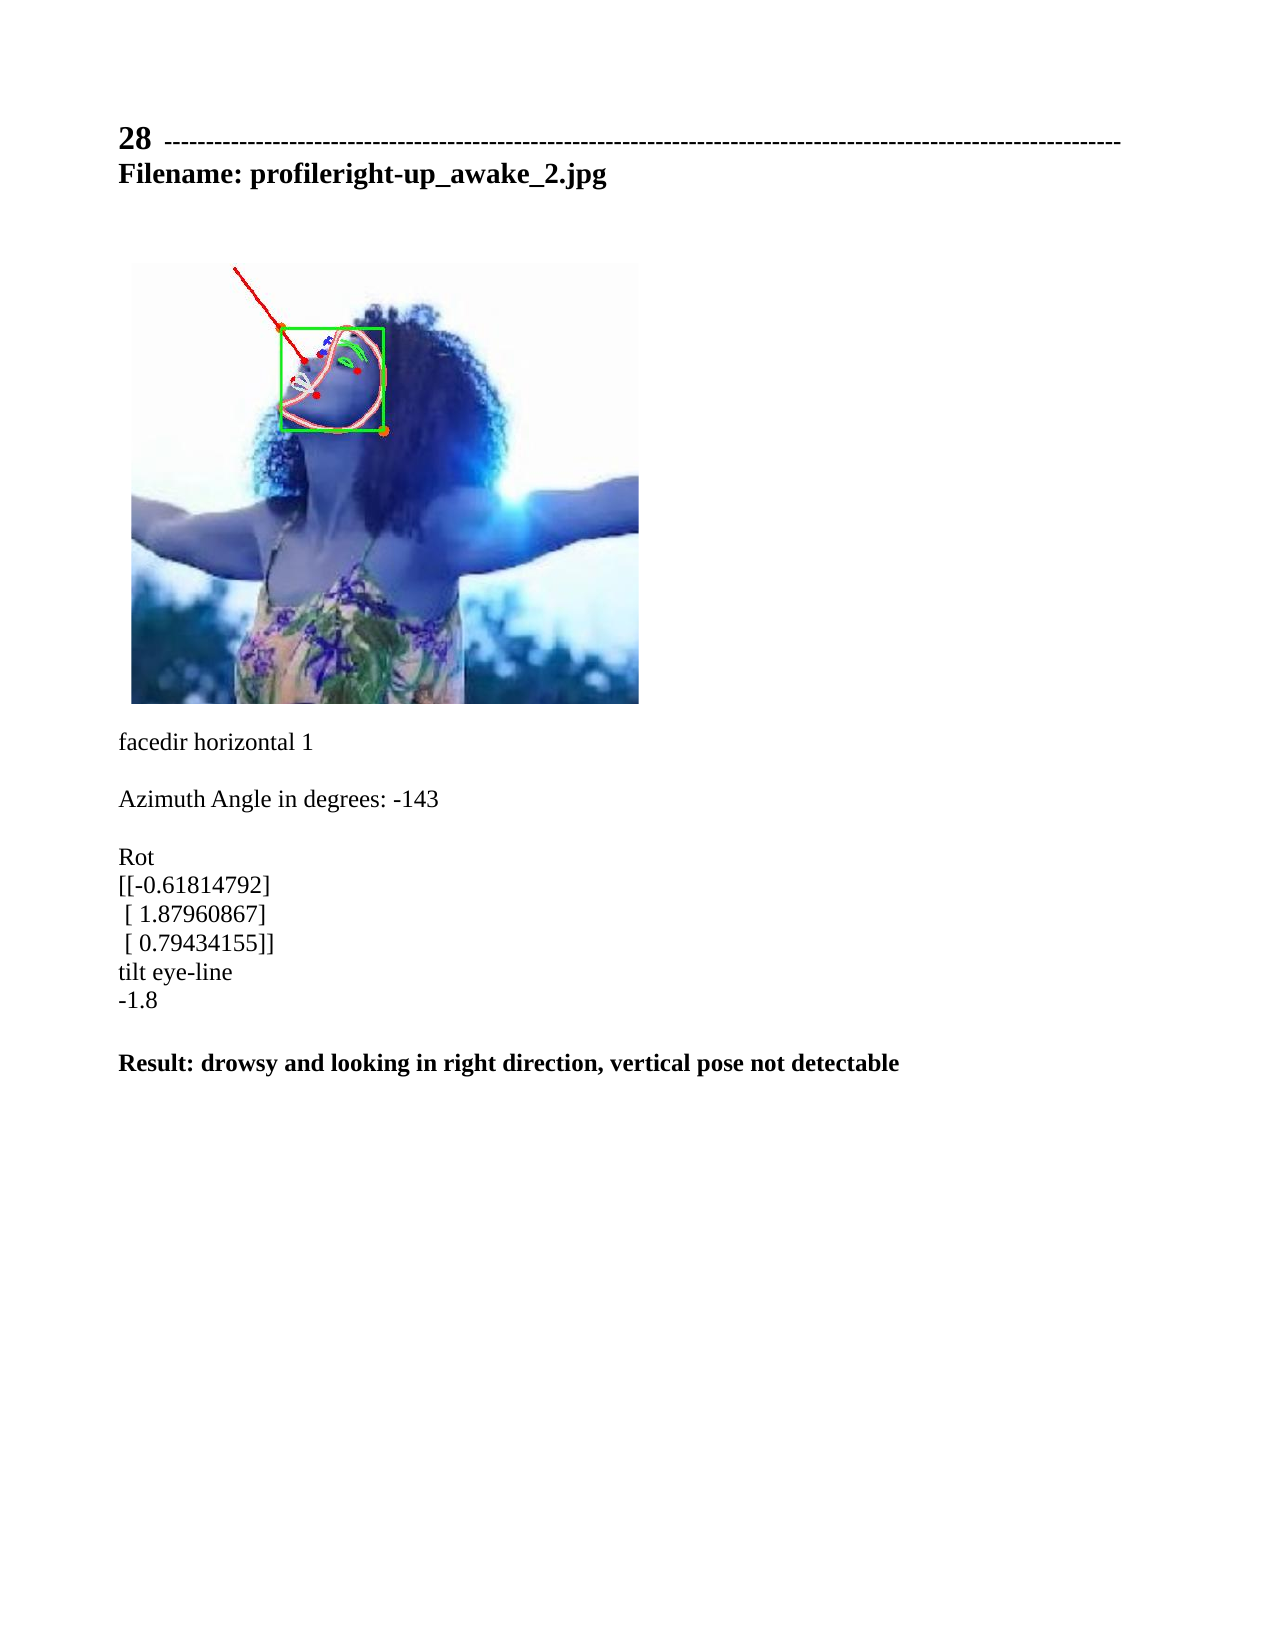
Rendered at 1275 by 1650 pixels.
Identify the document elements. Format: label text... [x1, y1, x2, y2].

text Filename: profileright-up_awake_2.jpg [118, 156, 1157, 190]
text -1.8 [118, 985, 1157, 1014]
text [ 0.79434155]] [118, 928, 1157, 957]
text [ 1.87960867] [118, 899, 1157, 928]
text 28 ------------------------------------------------------------------------------------------------------------------- [118, 118, 1157, 156]
text Azimuth Angle in degrees: -143 [118, 784, 1157, 813]
text [[-0.61814792] [118, 870, 1157, 899]
text Rot [118, 842, 1157, 870]
text Result: drowsy and looking in right direction, vertical pose not detectable [118, 1048, 1157, 1076]
picture [131, 248, 639, 704]
text facedir horizontal 1 [118, 727, 1157, 755]
text tilt eye-line [118, 957, 1157, 985]
